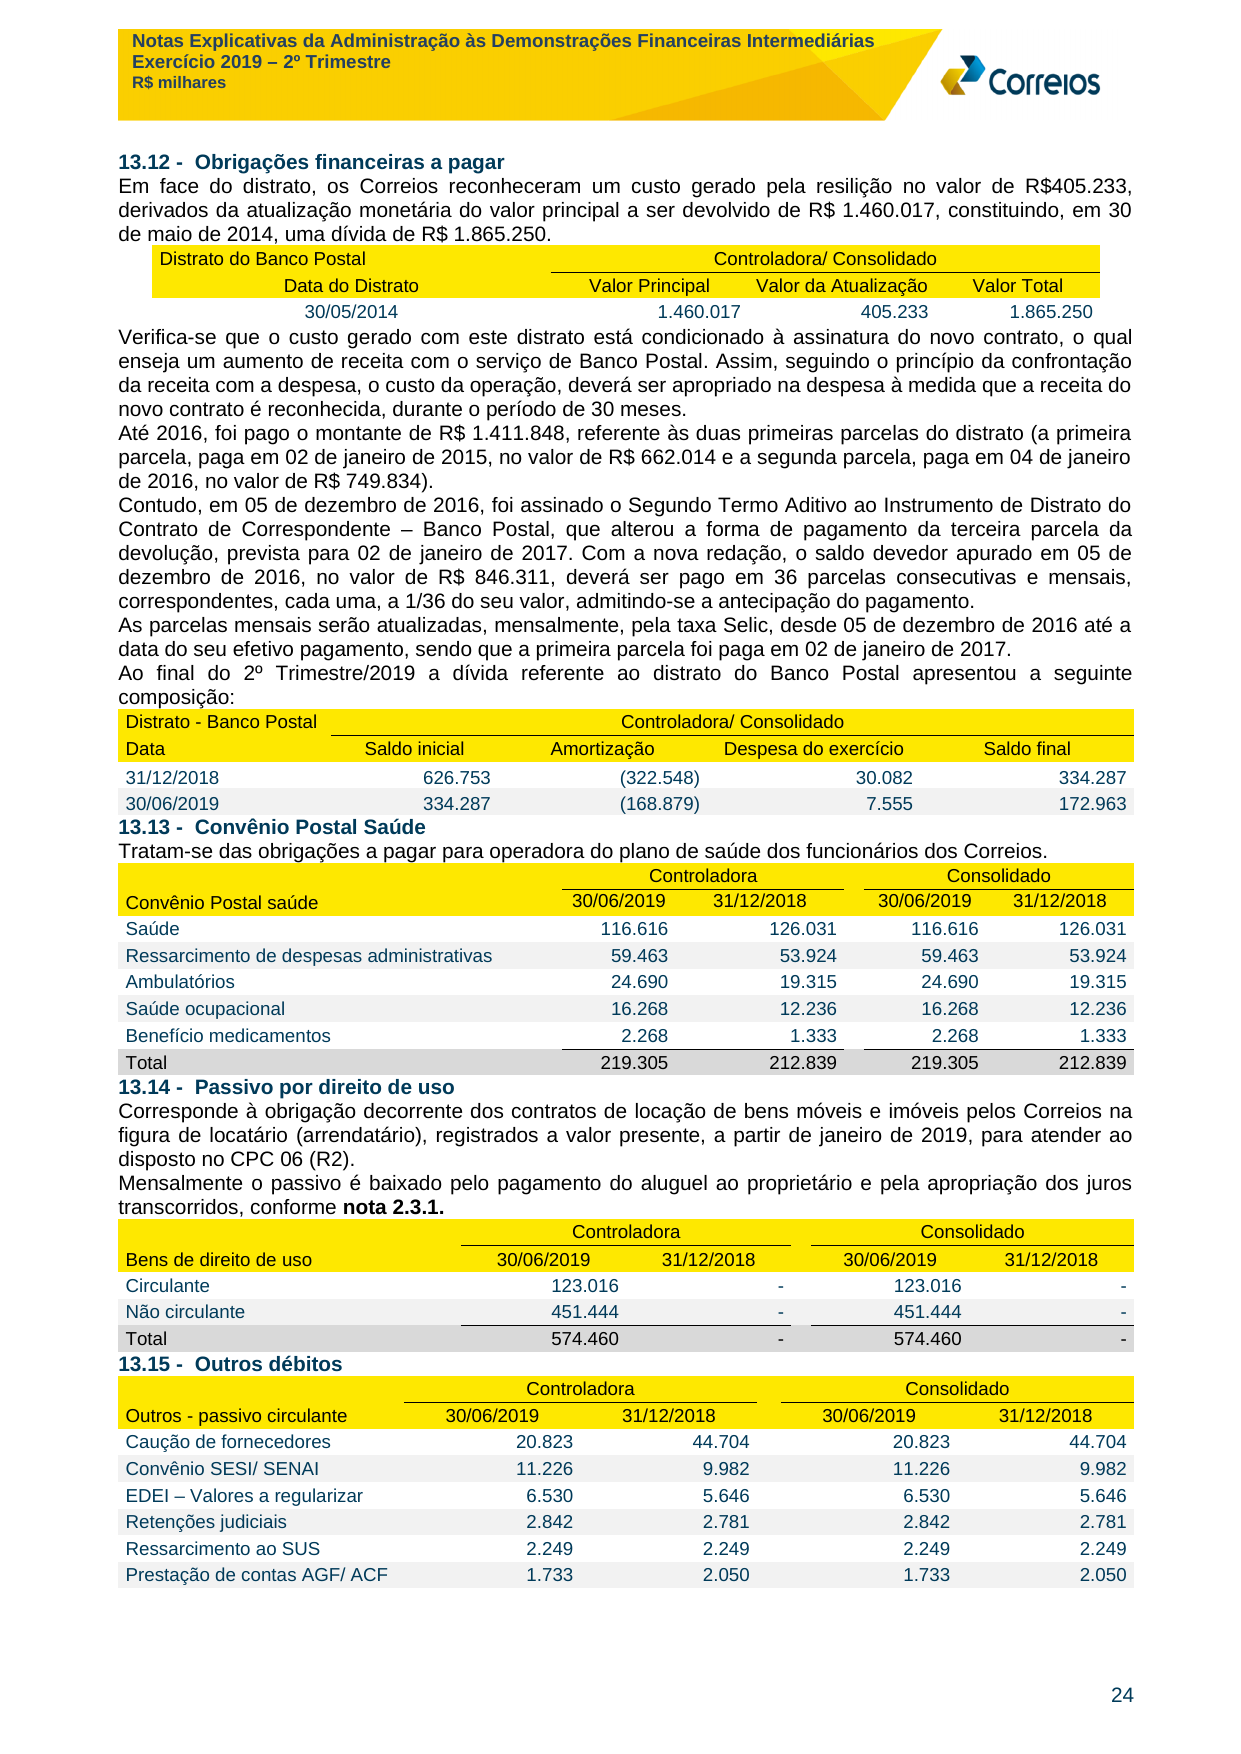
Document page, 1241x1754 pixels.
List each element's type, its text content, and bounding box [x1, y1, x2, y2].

table_header Distrato do Banco Postal [152, 245, 551, 272]
table_cell Ambulatórios [118, 969, 562, 995]
picture [200, 771, 204, 782]
table_cell Saldo inicial [331, 736, 498, 762]
text Tratam-se das obrigações a pagar para operadora do plano de saúde dos funcionários dos Correios. [118, 839, 1134, 863]
table_cell 126.031 [675, 916, 844, 942]
table_header Controladora/ Consolidado [331, 709, 1134, 735]
table_cell [844, 969, 864, 995]
table_cell 53.924 [675, 942, 844, 969]
table_cell 219.305 [562, 1050, 675, 1075]
table_cell 19.315 [986, 969, 1134, 995]
table_cell Bens de direito de uso [118, 1245, 461, 1272]
picture [224, 1462, 233, 1467]
table_cell - [626, 1326, 791, 1352]
picture [118, 29, 1123, 121]
table_cell Circulante [118, 1272, 461, 1298]
picture [127, 949, 134, 962]
table_cell 31/12/2018 [986, 890, 1134, 916]
table_cell 574.460 [811, 1326, 969, 1352]
table_cell 11.226 [404, 1455, 580, 1482]
table_cell 1.865.250 [936, 299, 1100, 325]
table_cell Ressarcimento ao SUS [118, 1535, 404, 1562]
table_cell Despesa do exercício [707, 736, 920, 762]
text Verifica-se que o custo gerado com este distrato está condicionado à assinatura do novo contrato, o qual enseja um aumento de receita com o serviço de Banco Postal. Assim, seguindo o princípio da confrontação da receita com a despesa, o custo da operação, deverá ser apropriado na despesa à medida que a receita do novo contrato é reconhecida, durante o período de 30 meses. [118, 325, 1134, 421]
table_cell [844, 1049, 864, 1075]
table_cell 30/06/2019 [404, 1403, 580, 1429]
table_cell 212.839 [986, 1050, 1134, 1075]
table_header [118, 1219, 461, 1245]
picture [828, 922, 832, 933]
table_cell Data [118, 735, 331, 762]
table_cell 12.236 [986, 995, 1134, 1022]
picture [200, 797, 204, 808]
table_cell Caução de fornecedores [118, 1429, 404, 1455]
table_cell 30/06/2019 [461, 1246, 626, 1272]
picture [1011, 305, 1015, 316]
table_header Consolidado [864, 863, 1134, 889]
table_cell 9.982 [957, 1455, 1134, 1482]
table_header [791, 1219, 811, 1245]
table_cell 1.733 [781, 1562, 957, 1588]
table_cell [844, 995, 864, 1022]
picture [379, 305, 383, 316]
table_cell 24.690 [864, 969, 986, 995]
table_cell Convênio SESI/ SENAI [118, 1455, 404, 1482]
table_cell 12.236 [675, 995, 844, 1022]
table_cell [844, 1022, 864, 1048]
table_cell [791, 1245, 811, 1272]
picture [649, 922, 653, 933]
table_header [118, 1376, 404, 1402]
table_cell 19.315 [675, 969, 844, 995]
table_cell 2.249 [404, 1535, 580, 1562]
table_cell 30/06/2019 [811, 1246, 969, 1272]
table_cell 20.823 [404, 1429, 580, 1455]
table_cell Valor Total [936, 273, 1100, 298]
table_cell - [969, 1326, 1134, 1352]
table_cell 334.287 [920, 762, 1134, 788]
table_cell 574.460 [461, 1326, 626, 1352]
table_cell Não circulante [118, 1299, 461, 1325]
table_cell 116.616 [562, 916, 675, 942]
table_cell [844, 916, 864, 942]
table_header Controladora [562, 863, 844, 889]
table_cell 30/06/2019 [118, 788, 331, 815]
table_cell 1.733 [404, 1562, 580, 1588]
table_cell 116.616 [864, 916, 986, 942]
picture [180, 1465, 184, 1475]
subtitle Convênio Postal Saúde [118, 815, 1134, 839]
table_cell 626.753 [331, 762, 498, 788]
table_cell 31/12/2018 [580, 1403, 757, 1429]
table_cell 451.444 [811, 1299, 969, 1325]
table_cell - [969, 1299, 1134, 1325]
table_cell Retenções judiciais [118, 1509, 404, 1535]
table_cell Outros - passivo circulante [118, 1402, 404, 1429]
table_cell [757, 1482, 781, 1508]
text Contudo, em 05 de dezembro de 2016, foi assinado o Segundo Termo Aditivo ao Instrumento de Distrato do Contrato de Correspondente – Banco Postal, que alterou a forma de pagamento da terceira parcela da devolução, prevista para 02 de janeiro de 2017. Com a nova redação, o saldo devedor apurado em 05 de dezembro de 2016, no valor de R$ 846.311, deverá ser pago em 36 parcelas consecutivas e mensais, correspondentes, cada uma, a 1/36 do seu valor, admitindo-se a antecipação do pagamento. [118, 493, 1134, 613]
table_cell Benefício medicamentos [118, 1022, 562, 1048]
table_header [844, 863, 864, 889]
table_cell 30/05/2014 [152, 299, 551, 325]
table_cell 31/12/2018 [969, 1246, 1134, 1272]
table_cell [757, 1429, 781, 1455]
table_cell 30/06/2019 [562, 890, 675, 916]
table_cell Total [118, 1325, 461, 1352]
table_cell 334.287 [331, 788, 498, 815]
table_cell (168.879) [498, 788, 707, 815]
table_cell 2.268 [864, 1022, 986, 1048]
table_cell 2.268 [562, 1022, 675, 1048]
table_cell [791, 1299, 811, 1325]
table_cell [757, 1402, 781, 1429]
table_cell 6.530 [404, 1482, 580, 1508]
table_cell (322.548) [498, 762, 707, 788]
table_cell 31/12/2018 [957, 1403, 1134, 1429]
table_cell 44.704 [580, 1429, 757, 1455]
text As parcelas mensais serão atualizadas, mensalmente, pela taxa Selic, desde 05 de dezembro de 2016 até a data do seu efetivo pagamento, sendo que a primeira parcela foi paga em 02 de janeiro de 2017. [118, 613, 1134, 661]
table_cell 59.463 [562, 942, 675, 969]
table_header Controladora [461, 1219, 791, 1245]
picture [277, 1462, 286, 1467]
subtitle Obrigações financeiras a pagar [118, 149, 1134, 173]
table_cell [757, 1535, 781, 1562]
table_cell 16.268 [864, 995, 986, 1022]
picture [659, 305, 663, 316]
table_cell 20.823 [781, 1429, 957, 1455]
table_cell 11.226 [781, 1455, 957, 1482]
table_cell 59.463 [864, 942, 986, 969]
table_cell 123.016 [461, 1272, 626, 1298]
text Até 2016, foi pago o montante de R$ 1.411.848, referente às duas primeiras parcelas do distrato (a primeira parcela, paga em 02 de janeiro de 2015, no valor de R$ 662.014 e a segunda parcela, paga em 04 de janeiro de 2016, no valor de R$ 749.834). [118, 421, 1134, 493]
table_header [118, 863, 562, 889]
table_cell 172.963 [920, 788, 1134, 815]
table_cell - [969, 1272, 1134, 1298]
table_header [757, 1376, 781, 1402]
table_cell Saúde [118, 916, 562, 942]
table_cell 2.249 [781, 1535, 957, 1562]
table_cell Saldo final [920, 736, 1134, 762]
table_cell 2.842 [781, 1509, 957, 1535]
table_cell 2.781 [580, 1509, 757, 1535]
table_cell 53.924 [986, 942, 1134, 969]
text Mensalmente o passivo é baixado pelo pagamento do aluguel ao proprietário e pela apropriação dos juros transcorridos, conforme nota 2.3.1. [118, 1171, 1134, 1219]
table_cell Prestação de contas AGF/ ACF [118, 1562, 404, 1588]
picture [127, 1489, 136, 1494]
table_header Consolidado [781, 1376, 1134, 1402]
table_cell 5.646 [580, 1482, 757, 1508]
table_cell 6.530 [781, 1482, 957, 1508]
table_header Controladora/ Consolidado [551, 245, 1100, 272]
table_cell Amortização [498, 736, 707, 762]
table_cell 16.268 [562, 995, 675, 1022]
picture [153, 1489, 162, 1494]
subtitle Passivo por direito de uso [118, 1075, 1134, 1099]
table_cell [757, 1562, 781, 1588]
picture [602, 922, 606, 933]
picture [209, 1032, 213, 1042]
table_cell EDEI – Valores a regularizar [118, 1482, 404, 1508]
table_header Consolidado [811, 1219, 1134, 1245]
table_cell [757, 1455, 781, 1482]
table_cell [844, 942, 864, 969]
picture [153, 771, 157, 782]
table_cell 126.031 [986, 916, 1134, 942]
table_cell 7.555 [707, 788, 920, 815]
table_cell 212.839 [675, 1050, 844, 1075]
table_header Controladora [404, 1376, 757, 1402]
table_cell 30.082 [707, 762, 920, 788]
table_cell [791, 1272, 811, 1298]
picture [127, 1568, 134, 1574]
picture [127, 1542, 134, 1555]
table_cell 219.305 [864, 1050, 986, 1075]
table_cell Ressarcimento de despesas administrativas [118, 942, 562, 969]
table_cell 31/12/2018 [675, 890, 844, 916]
table_cell 123.016 [811, 1272, 969, 1298]
table_cell [791, 1325, 811, 1352]
text Em face do distrato, os Correios reconheceram um custo gerado pela resilição no valor de R$405.233, derivados da atualização monetária do valor principal a ser devolvido de R$ 1.460.017, constituindo, em 30 de maio de 2014, uma dívida de R$ 1.865.250. [118, 173, 1134, 245]
table_cell 30/06/2019 [781, 1403, 957, 1429]
table_header Distrato - Banco Postal [118, 709, 331, 735]
table_cell 405.233 [748, 299, 936, 325]
table_cell 1.333 [675, 1022, 844, 1048]
subtitle Outros débitos [118, 1352, 1134, 1376]
table_cell 2.249 [957, 1535, 1134, 1562]
table_cell Saúde ocupacional [118, 995, 562, 1022]
table_cell 2.050 [580, 1562, 757, 1588]
table_cell 1.460.017 [551, 299, 748, 325]
text Corresponde à obrigação decorrente dos contratos de locação de bens móveis e imóveis pelos Correios na figura de locatário (arrendatário), registrados a valor presente, a partir de janeiro de 2019, para atender ao disposto no CPC 06 (R2). [118, 1099, 1134, 1171]
table_cell 2.050 [957, 1562, 1134, 1588]
table_cell 451.444 [461, 1299, 626, 1325]
picture [127, 1515, 134, 1528]
table_cell 1.333 [986, 1022, 1134, 1048]
table_cell [757, 1509, 781, 1535]
table_cell 2.842 [404, 1509, 580, 1535]
text Ao final do 2º Trimestre/2019 a dívida referente ao distrato do Banco Postal apresentou a seguinte composição: [118, 661, 1134, 708]
table_cell Total [118, 1049, 562, 1075]
table_cell 31/12/2018 [626, 1246, 791, 1272]
table_cell 9.982 [580, 1455, 757, 1482]
table_cell 31/12/2018 [118, 762, 331, 788]
table_cell - [626, 1272, 791, 1298]
table_cell Convênio Postal saúde [118, 889, 562, 916]
picture [378, 1568, 387, 1581]
table_cell 44.704 [957, 1429, 1134, 1455]
table_cell Valor Principal [551, 273, 748, 298]
table_cell 5.646 [957, 1482, 1134, 1508]
table_cell Valor da Atualização [748, 273, 936, 298]
table_cell - [626, 1299, 791, 1325]
table_cell 24.690 [562, 969, 675, 995]
table_cell 2.249 [580, 1535, 757, 1562]
table_cell Data do Distrato [152, 272, 551, 298]
table_cell 2.781 [957, 1509, 1134, 1535]
table_cell 30/06/2019 [864, 890, 986, 916]
table_cell [844, 889, 864, 916]
